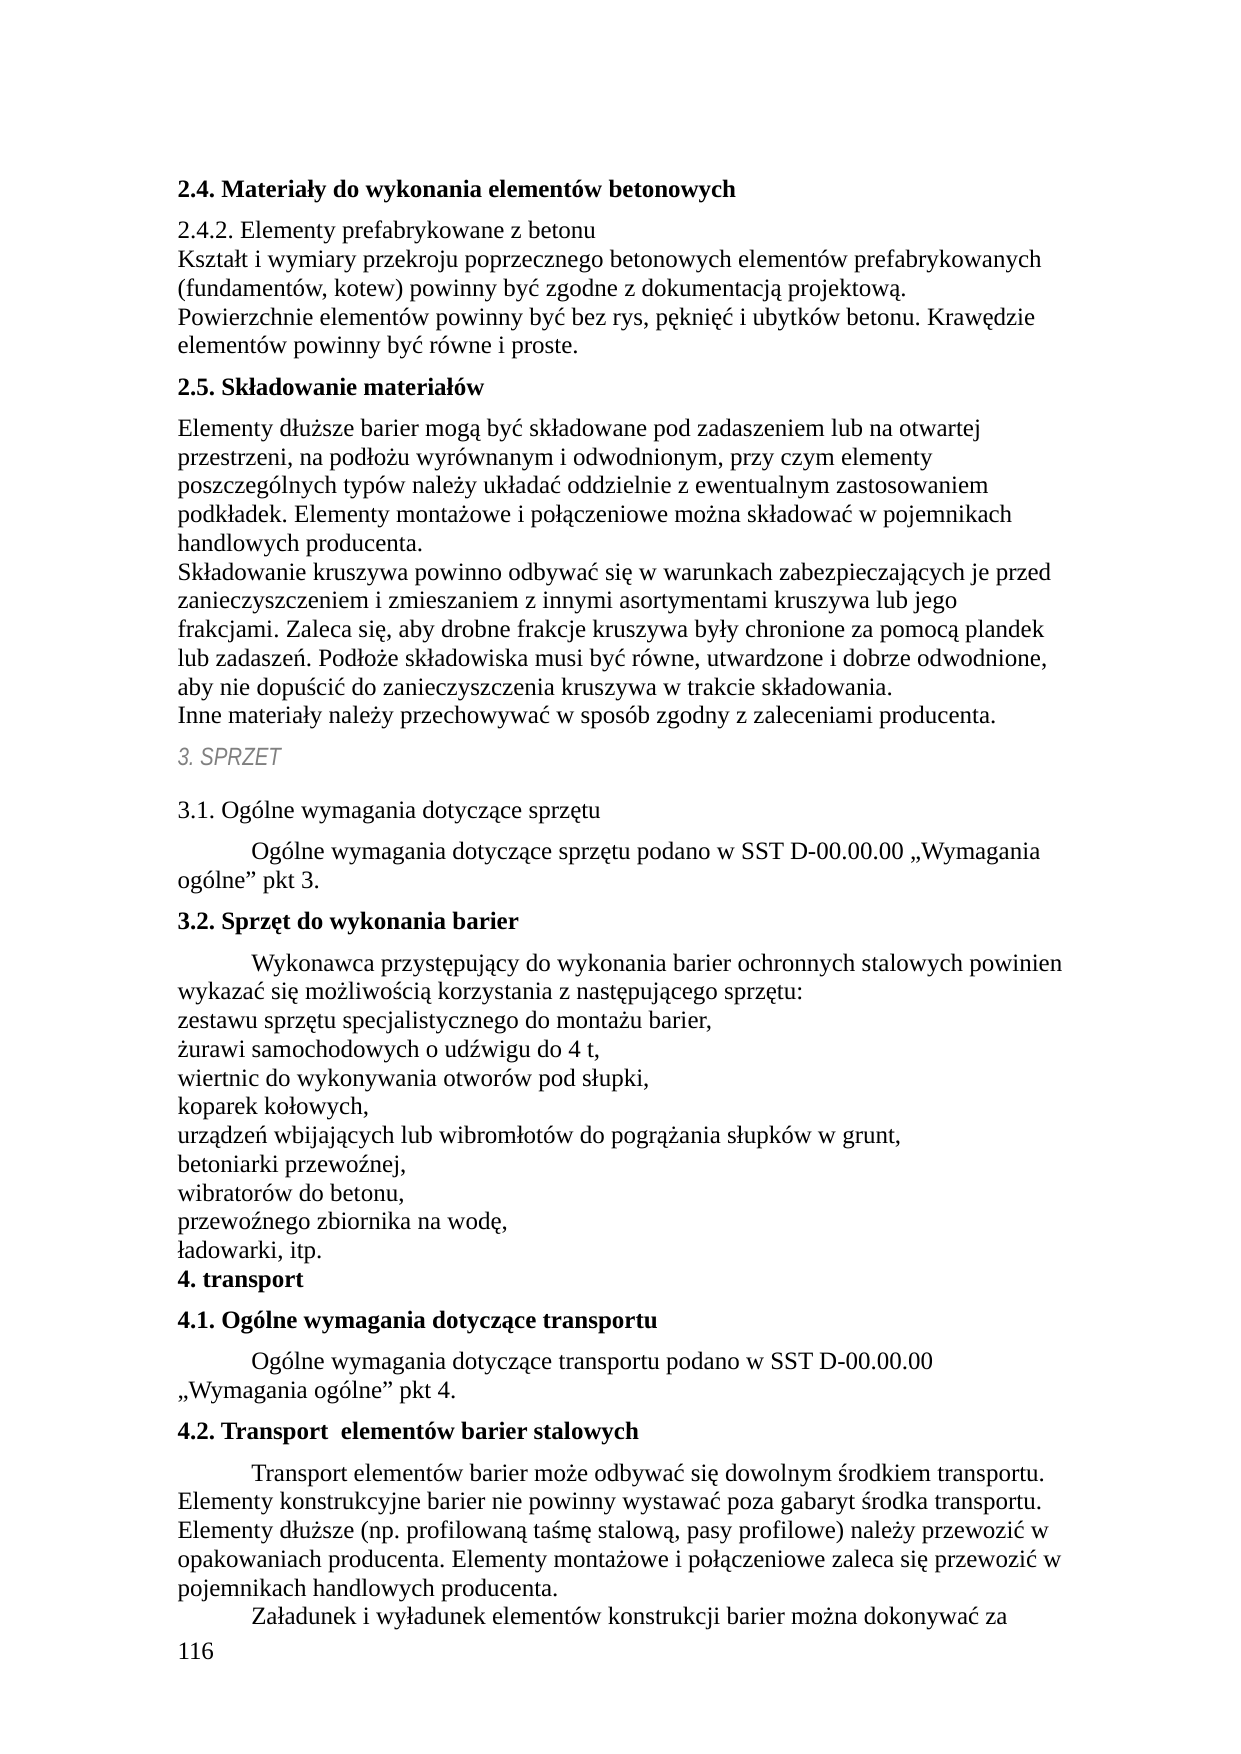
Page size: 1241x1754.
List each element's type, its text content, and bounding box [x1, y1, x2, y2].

text wiertnic do wykonywania otworów pod słupki, [177, 1063, 1063, 1091]
text Powierzchnie elementów powinny być bez rys, pęknięć i ubyt­ków betonu. Krawędzie elementów powinny być równe i proste. [177, 302, 1063, 359]
subtitle 2.4. Materiały do wykonania elementów betonowych [177, 174, 1063, 203]
text Elementy dłuższe barier mogą być składowane pod zadaszeniem lub na otwartej przestrzeni, na podłożu wyrównanym i odwodnionym, przy czym elementy poszczególnych typów należy układać oddzielnie z ewentualnym zastosowaniem podkładek. Elementy montażowe i połą­czeniowe można składować w pojemnikach handlowych producenta. [177, 413, 1063, 557]
text 2.4.2. Elementy prefabrykowane z betonu [177, 215, 1063, 244]
text betoniarki przewoźnej, [177, 1149, 1063, 1178]
text Ogólne wymagania dotyczące transportu podano w SST D-00.00.00 „Wymagania ogólne” pkt 4. [177, 1346, 1063, 1404]
text ładowarki, itp. [177, 1235, 1063, 1264]
text Kształt i wymiary przekroju poprzecznego betonowych ele­mentów prefabrykowanych (fundamentów, kotew) powinny być zgodne z dokumentacją projektową. [177, 244, 1063, 302]
subtitle 4.1. Ogólne wymagania dotyczące transportu [177, 1305, 1063, 1334]
text wibratorów do betonu, [177, 1178, 1063, 1206]
subtitle 4.2. Transport elementów barier stalowych [177, 1416, 1063, 1445]
text zestawu sprzętu specjalistycznego do montażu barier, [177, 1005, 1063, 1034]
text przewoźnego zbiornika na wodę, [177, 1206, 1063, 1235]
text Wykonawca przystępujący do wykonania barier ochronnych stalowych powinien wykazać się możliwością korzystania z następującego sprzętu: [177, 948, 1063, 1005]
subtitle 3.2. Sprzęt do wykonania barier [177, 906, 1063, 935]
text Inne materiały należy przechowywać w sposób zgodny z zalece­niami producenta. [177, 700, 1063, 729]
subtitle 3. SPRZET [177, 742, 1063, 770]
text koparek kołowych, [177, 1091, 1063, 1120]
text urządzeń wbijających lub wibromłotów do pogrążania słupków w grunt, [177, 1120, 1063, 1149]
text Składowanie kruszywa powinno odbywać się w warunkach zabez­pieczających je przed zanieczyszczeniem i zmieszaniem z innymi asortymentami kruszywa lub jego frakcjami. Zaleca się, aby drob­ne frakcje kruszywa były chronione za pomocą plandek lub zada­szeń. Podłoże składowiska musi być równe, utwardzone i dobrze od­wodnione, aby nie dopuścić do zanieczyszczenia kruszywa w trakcie składowania. [177, 557, 1063, 700]
text Załadunek i wyładunek elementów konstrukcji barier można dokonywać za [177, 1601, 1063, 1630]
text Ogólne wymagania dotyczące sprzętu podano w SST D-00.00.00 „Wymagania ogólne” pkt 3. [177, 836, 1063, 894]
text żurawi samochodowych o udźwigu do 4 t, [177, 1034, 1063, 1063]
subtitle 2.5. Składowanie materiałów [177, 372, 1063, 400]
text Transport elementów barier może odbywać się dowolnym środkiem transportu. Elementy konstrukcyjne barier nie powinny wystawać poza gabaryt środka transportu. Elementy dłuższe (np. profilowaną taśmę stalową, pasy profilowe) należy przewozić w opakowaniach producenta. Elementy montażowe i połączeniowe zaleca się przewozić w pojemnikach handlowych producenta. [177, 1458, 1063, 1601]
text 4. transport [177, 1264, 1063, 1293]
subtitle 3.1. Ogólne wymagania dotyczące sprzętu [177, 795, 1063, 824]
